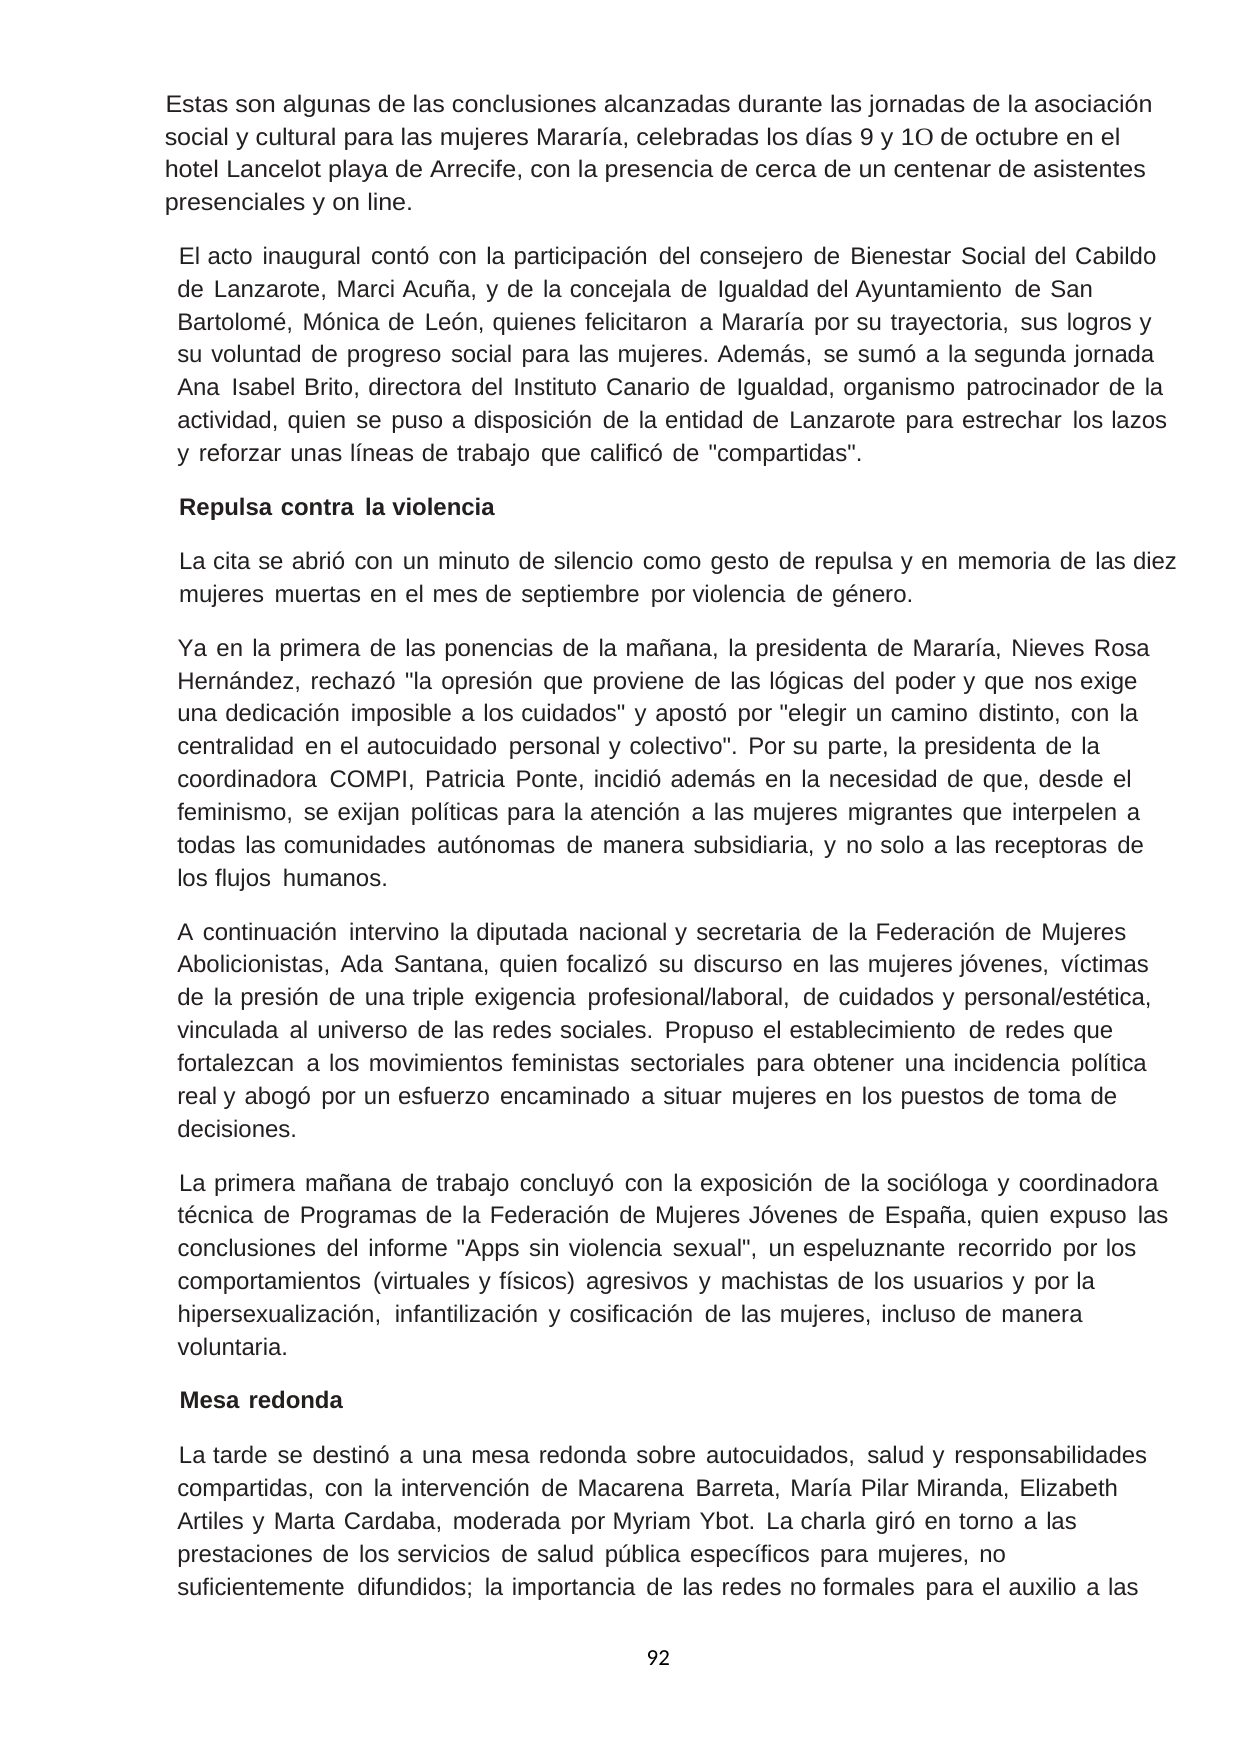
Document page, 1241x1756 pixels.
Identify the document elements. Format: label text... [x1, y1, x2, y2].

text Ya en la primera de las ponencias de la mañana, la presidenta de Mararía, Nieves Rosa Hernández, rechazó "la opresión que proviene de las lógicas del poder y que nos exige una dedicación imposible a los cuidados" y apostó por "elegir un camino distinto, con la centralidad en el autocuidado personal y colectivo". Por su parte, la presidenta de la coordinadora COMPI, Patricia Ponte, incidió además en la necesidad de que, desde el feminismo, se exijan políticas para la atención a las mujeres migrantes que interpelen a todas las comunidades autónomas de manera subsidiaria, y no solo a las receptoras de los flujos humanos. [177, 634, 1165, 891]
text La cita se abrió con un minuto de silencio como gesto de repulsa y en memoria de las diez mujeres muertas en el mes de septiembre por violencia de género. [179, 547, 1179, 607]
text La tarde se destinó a una mesa redonda sobre autocuidados, salud y responsabilidades compartidas, con la intervención de Macarena Barreta, María Pilar Miranda, Elizabeth Artiles y Marta Cardaba, moderada por Myriam Ybot. La charla giró en torno a las prestaciones de los servicios de salud pública específicos para mujeres, no suficientemente difundidos; la importancia de las redes no formales para el auxilio a las [177, 1441, 1165, 1601]
text A continuación intervino la diputada nacional y secretaria de la Federación de Mujeres Abolicionistas, Ada Santana, quien focalizó su discurso en las mujeres jóvenes, víctimas de la presión de una triple exigencia profesional/laboral, de cuidados y personal/estética, vinculada al universo de las redes sociales. Propuso el establecimiento de redes que fortalezcan a los movimientos feministas sectoriales para obtener una incidencia política real y abogó por un esfuerzo encaminado a situar mujeres en los puestos de toma de decisiones. [177, 918, 1165, 1142]
text El acto inaugural contó con la participación del consejero de Bienestar Social del Cabildo de Lanzarote, Marci Acuña, y de la concejala de Igualdad del Ayuntamiento de San Bartolomé, Mónica de León, quienes felicitaron a Mararía por su trayectoria, sus logros y su voluntad de progreso social para las mujeres. Además, se sumó a la segunda jornada Ana Isabel Brito, directora del Instituto Canario de Igualdad, organismo patrocinador de la actividad, quien se puso a disposición de la entidad de Lanzarote para estrechar los lazos y reforzar unas líneas de trabajo que calificó de "compartidas". [177, 242, 1174, 466]
text Estas son algunas de las conclusiones alcanzadas durante las jornadas de la asociación social y cultural para las mujeres Mararía, celebradas los días 9 y 1O de octubre en el hotel Lancelot playa de Arrecife, con la presencia de cerca de un centenar de asistentes presenciales y on line. [164, 89, 1165, 215]
text La primera mañana de trabajo concluyó con la exposición de la socióloga y coordinadora técnica de Programas de la Federación de Mujeres Jóvenes de España, quien expuso las conclusiones del informe "Apps sin violencia sexual", un espeluznante recorrido por los comportamientos (virtuales y físicos) agresivos y machistas de los usuarios y por la hipersexualización, infantilización y cosificación de las mujeres, incluso de manera voluntaria. [177, 1169, 1178, 1360]
text Mesa redonda [179, 1386, 1191, 1414]
text Repulsa contra la violencia [179, 492, 1191, 520]
